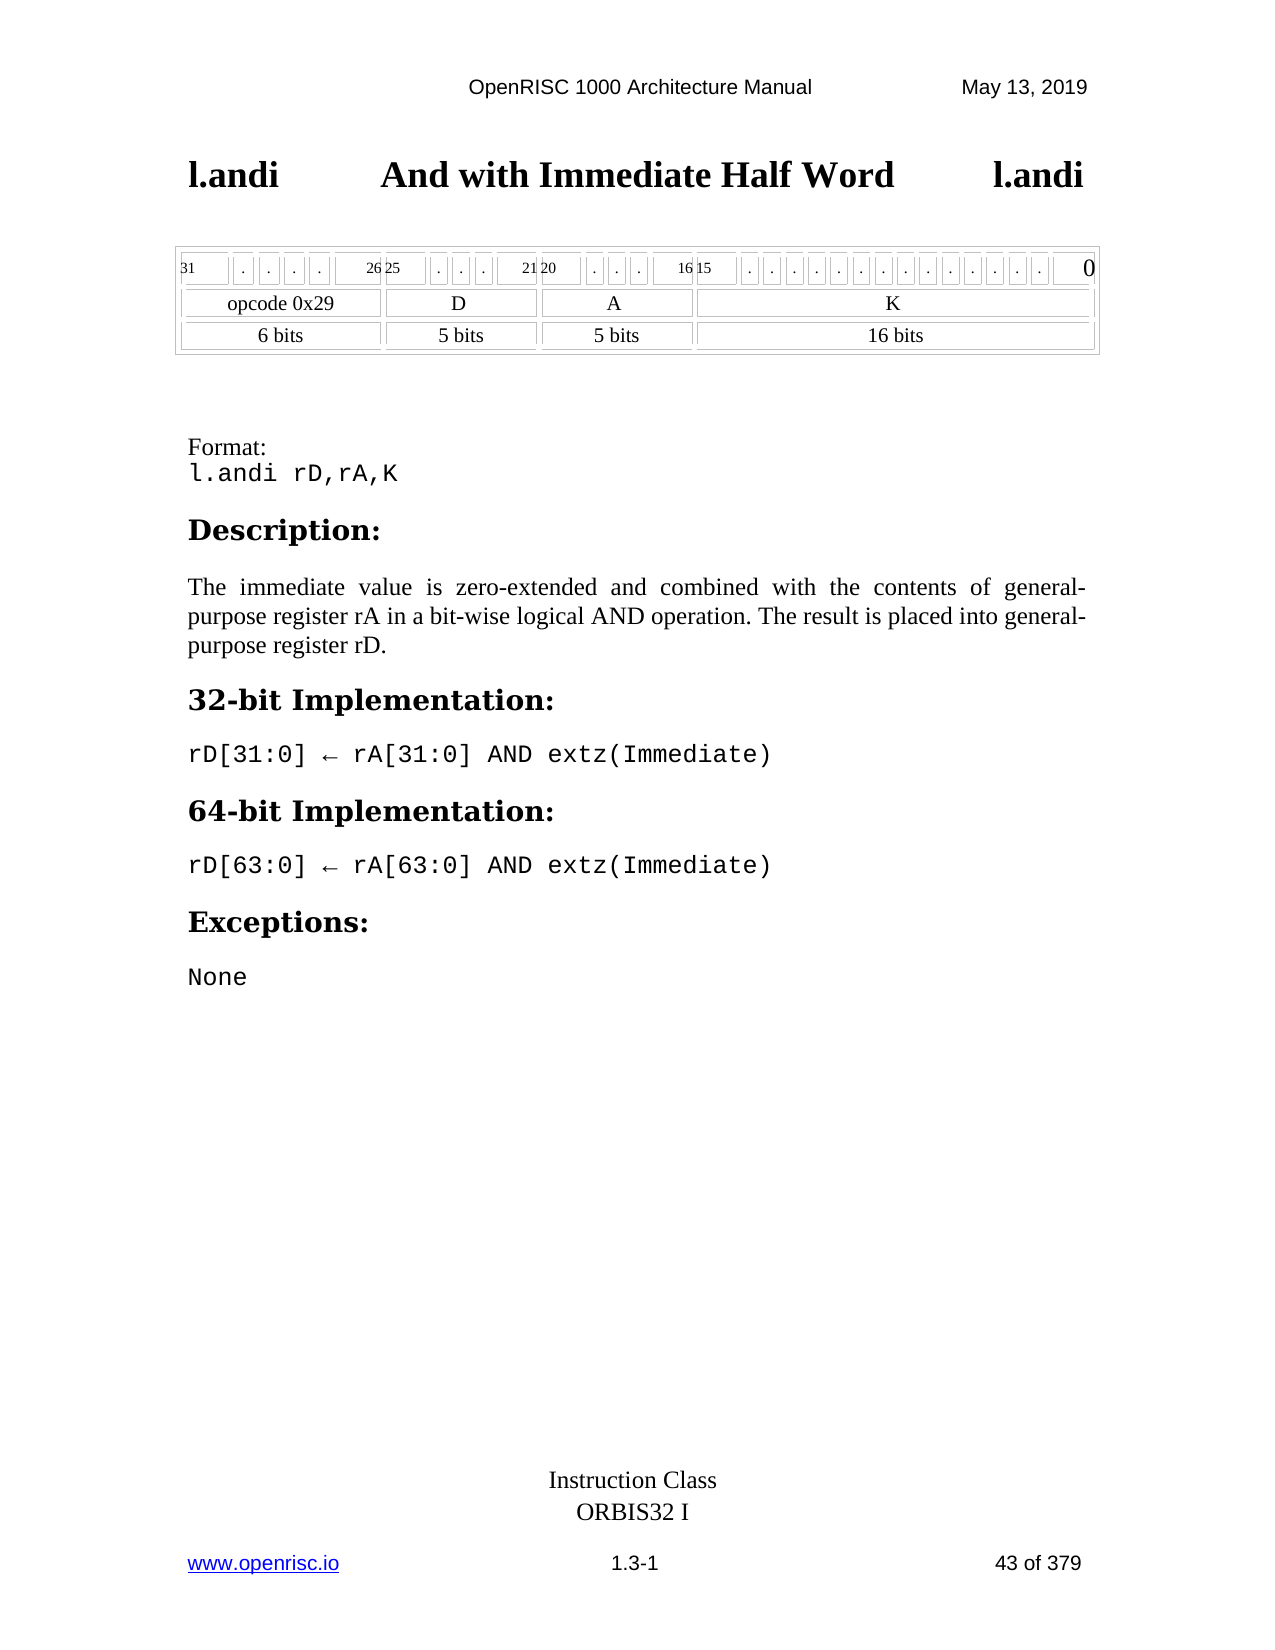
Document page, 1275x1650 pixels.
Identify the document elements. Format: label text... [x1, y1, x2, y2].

text Description: [187, 514, 1087, 547]
text 64-bit Implementation: [187, 795, 1087, 828]
text Format: [187, 432, 1087, 461]
text 32-bit Implementation: [187, 683, 1087, 717]
text The immediate value is zero-extended and combined with the contents of general-purpose register rA in a bit-wise logical AND operation. The result is placed into general-purpose register rD. [187, 572, 1087, 658]
text rD[63:0] ← rA[63:0] AND extz(Immediate) [187, 853, 1087, 881]
text None [187, 964, 1087, 993]
text l.andi rD,rA,K [187, 461, 1087, 489]
text Exceptions: [187, 906, 1087, 939]
text rD[31:0] ← rA[31:0] AND extz(Immediate) [187, 742, 1087, 770]
